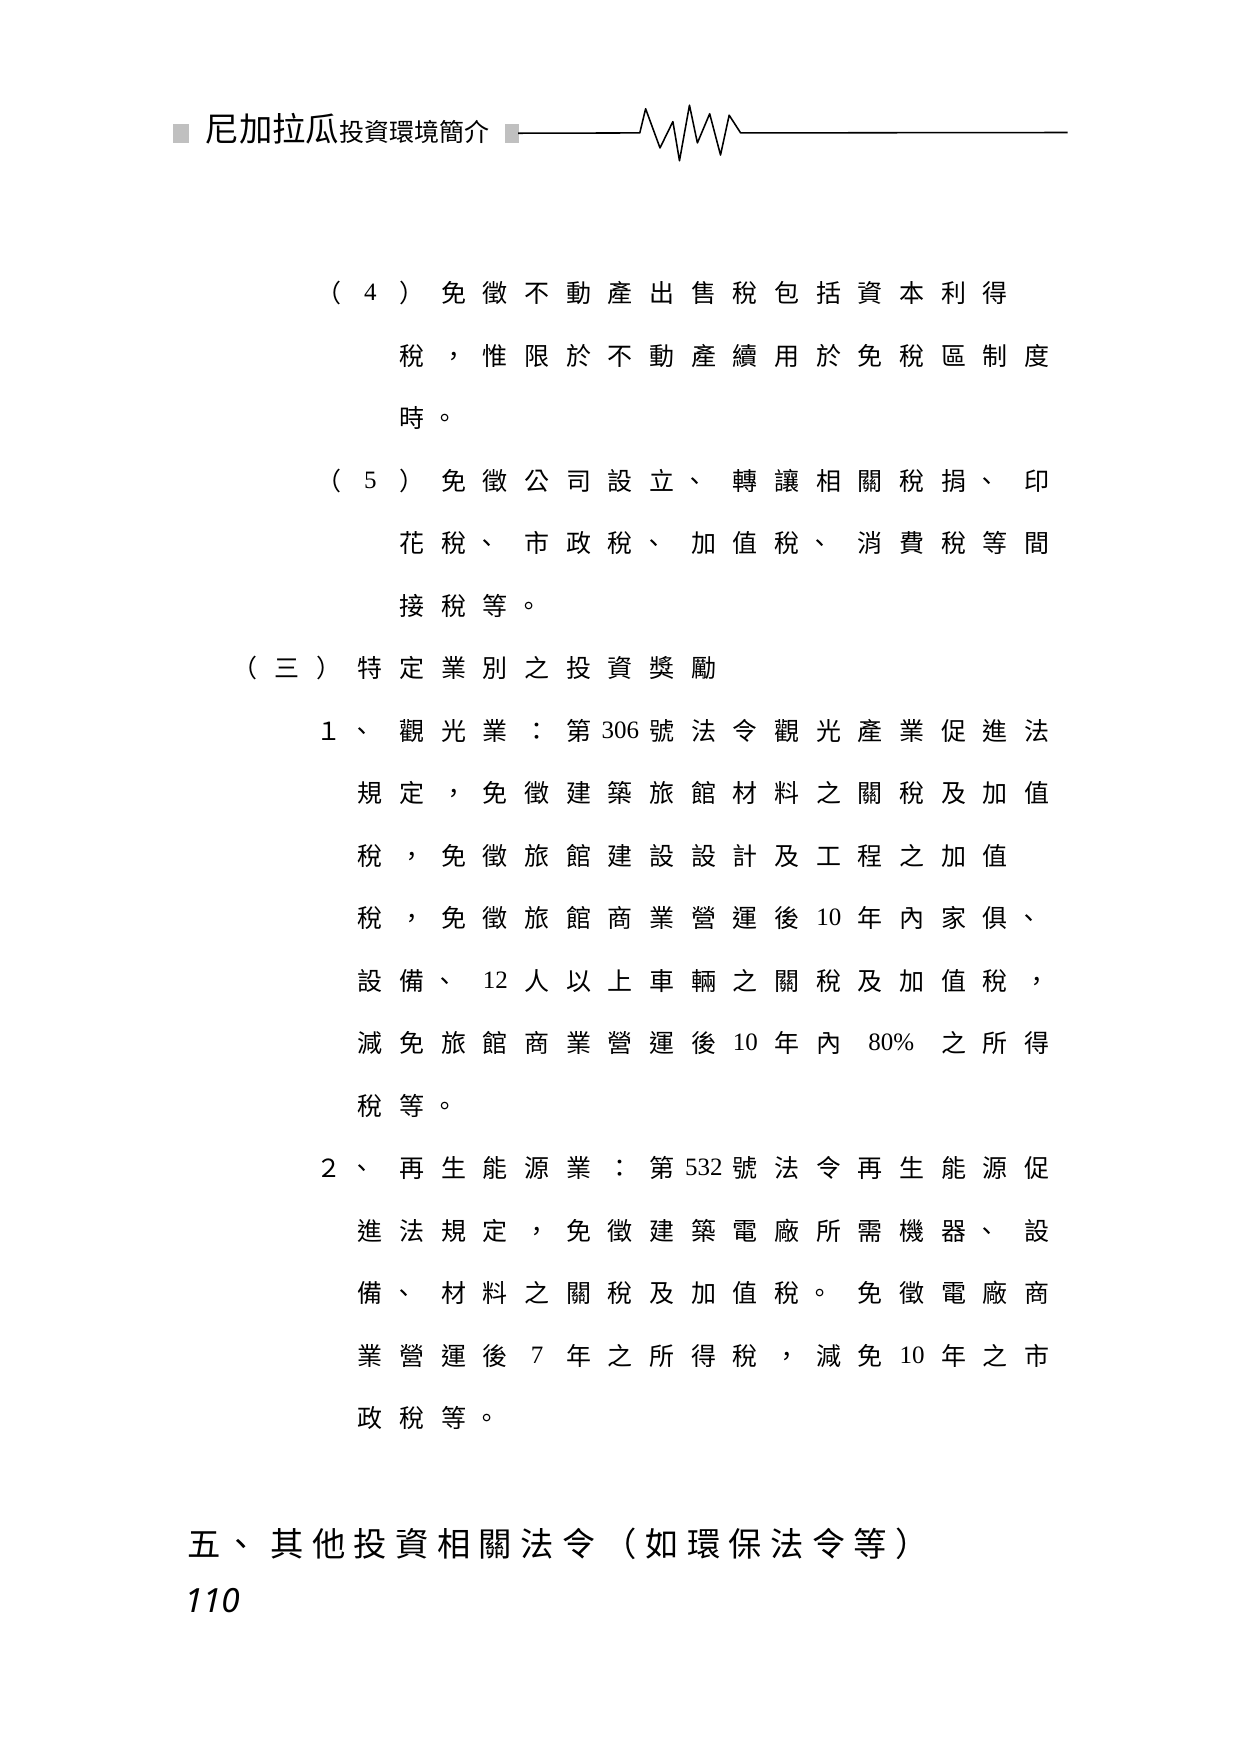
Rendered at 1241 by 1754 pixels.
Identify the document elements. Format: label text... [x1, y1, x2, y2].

text （4）免徵不動產出售稅包括資本利得稅，惟限於不動產續用於免稅區制度時。 [306, 250, 1058, 438]
text （三）特定業別之投資獎勵 [207, 625, 1058, 688]
text １、觀光業：第306號法令觀光產業促進法規定，免徵建築旅館材料之關稅及加值稅，免徵旅館建設設計及工程之加值稅，免徵旅館商業營運後10年內家俱、設備、12人以上車輛之關稅及加值稅，減免旅館商業營運後10年內80%之所得稅等。 [281, 688, 1058, 1125]
text （5）免徵公司設立、轉讓相關稅捐、印花稅、市政稅、加值稅、消費稅等間接稅等。 [306, 438, 1058, 625]
text 五、其他投資相關法令（如環保法令等） [183, 1500, 1058, 1563]
text ２、再生能源業：第532號法令再生能源促進法規定，免徵建築電廠所需機器、設備、材料之關稅及加值稅。免徵電廠商業營運後7年之所得稅，減免10年之市政稅等。 [281, 1125, 1058, 1438]
